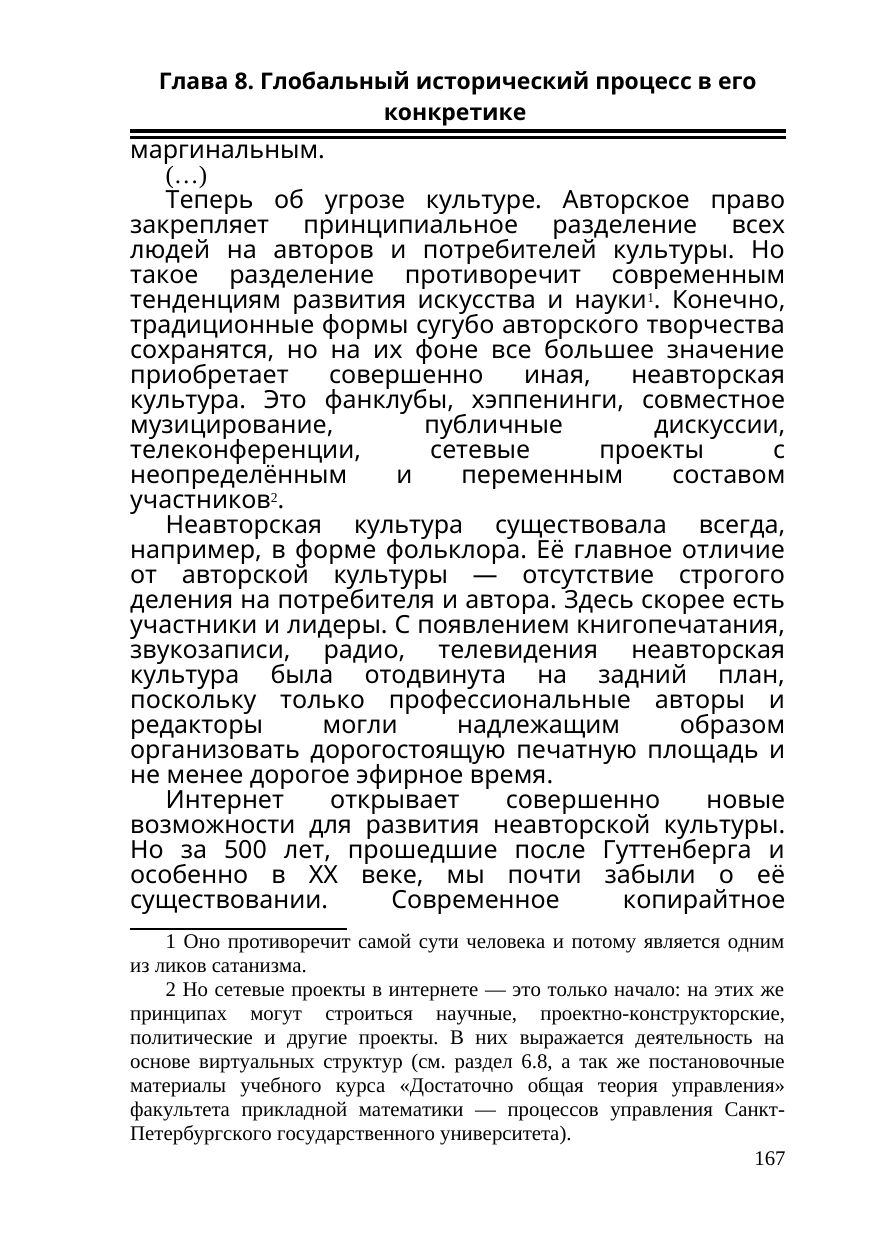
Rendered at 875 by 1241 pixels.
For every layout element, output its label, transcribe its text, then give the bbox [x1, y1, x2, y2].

text маргинальным. [130, 139, 786, 164]
text Теперь об угрозе культуре. Авторское право закрепляет принципиальное разделение всех людей на авторов и потребителей культуры. Но такое разделение противоречит современным тенденциям развития искусства и науки. Конечно, традиционные формы сугубо авторского творчества сохранятся, но на их фоне все большее значение приобретает совершенно иная, неавторская культура. Это фанклубы, хэппенинги, совместное музицирование, публичные дискуссии, телеконференции, сетевые проекты с неопределённым и переменным составом участников. [130, 189, 786, 514]
text Неавторская культура существовала всегда, например, в форме фольклора. Её главное отличие от авторской культуры — отсутствие строгого деления на потребителя и автора. Здесь скорее есть участники и лидеры. С появлением книгопечатания, звукозаписи, радио, телевидения неавторская культура была отодвинута на задний план, поскольку только профессиональные авторы и редакторы могли надлежащим образом организовать дорогостоящую печатную площадь и не менее дорогое эфирное время. [130, 514, 786, 789]
text Но сетевые проекты в интернете — это только начало: на этих же принципах могут строиться научные, проектно-конструкторские, политические и другие проекты. В них выражается деятельность на основе виртуальных структур (см. раздел 6.8, а так же постановочные материалы учебного курса «Достаточно общая теория управления» факультета прикладной математики — процессов управления Санкт-Петербургского государственного университета). [130, 977, 786, 1145]
text Оно противоречит самой сути человека и потому является одним из ликов сатанизма. [130, 929, 786, 977]
text Интернет открывает совершенно новые возможности для развития неавторской культуры. Но за 500 лет, прошедшие после Гуттенберга и особенно в XX веке, мы почти забыли о её существовании. Современное копирайтное [130, 789, 786, 914]
text (…) [130, 164, 786, 189]
